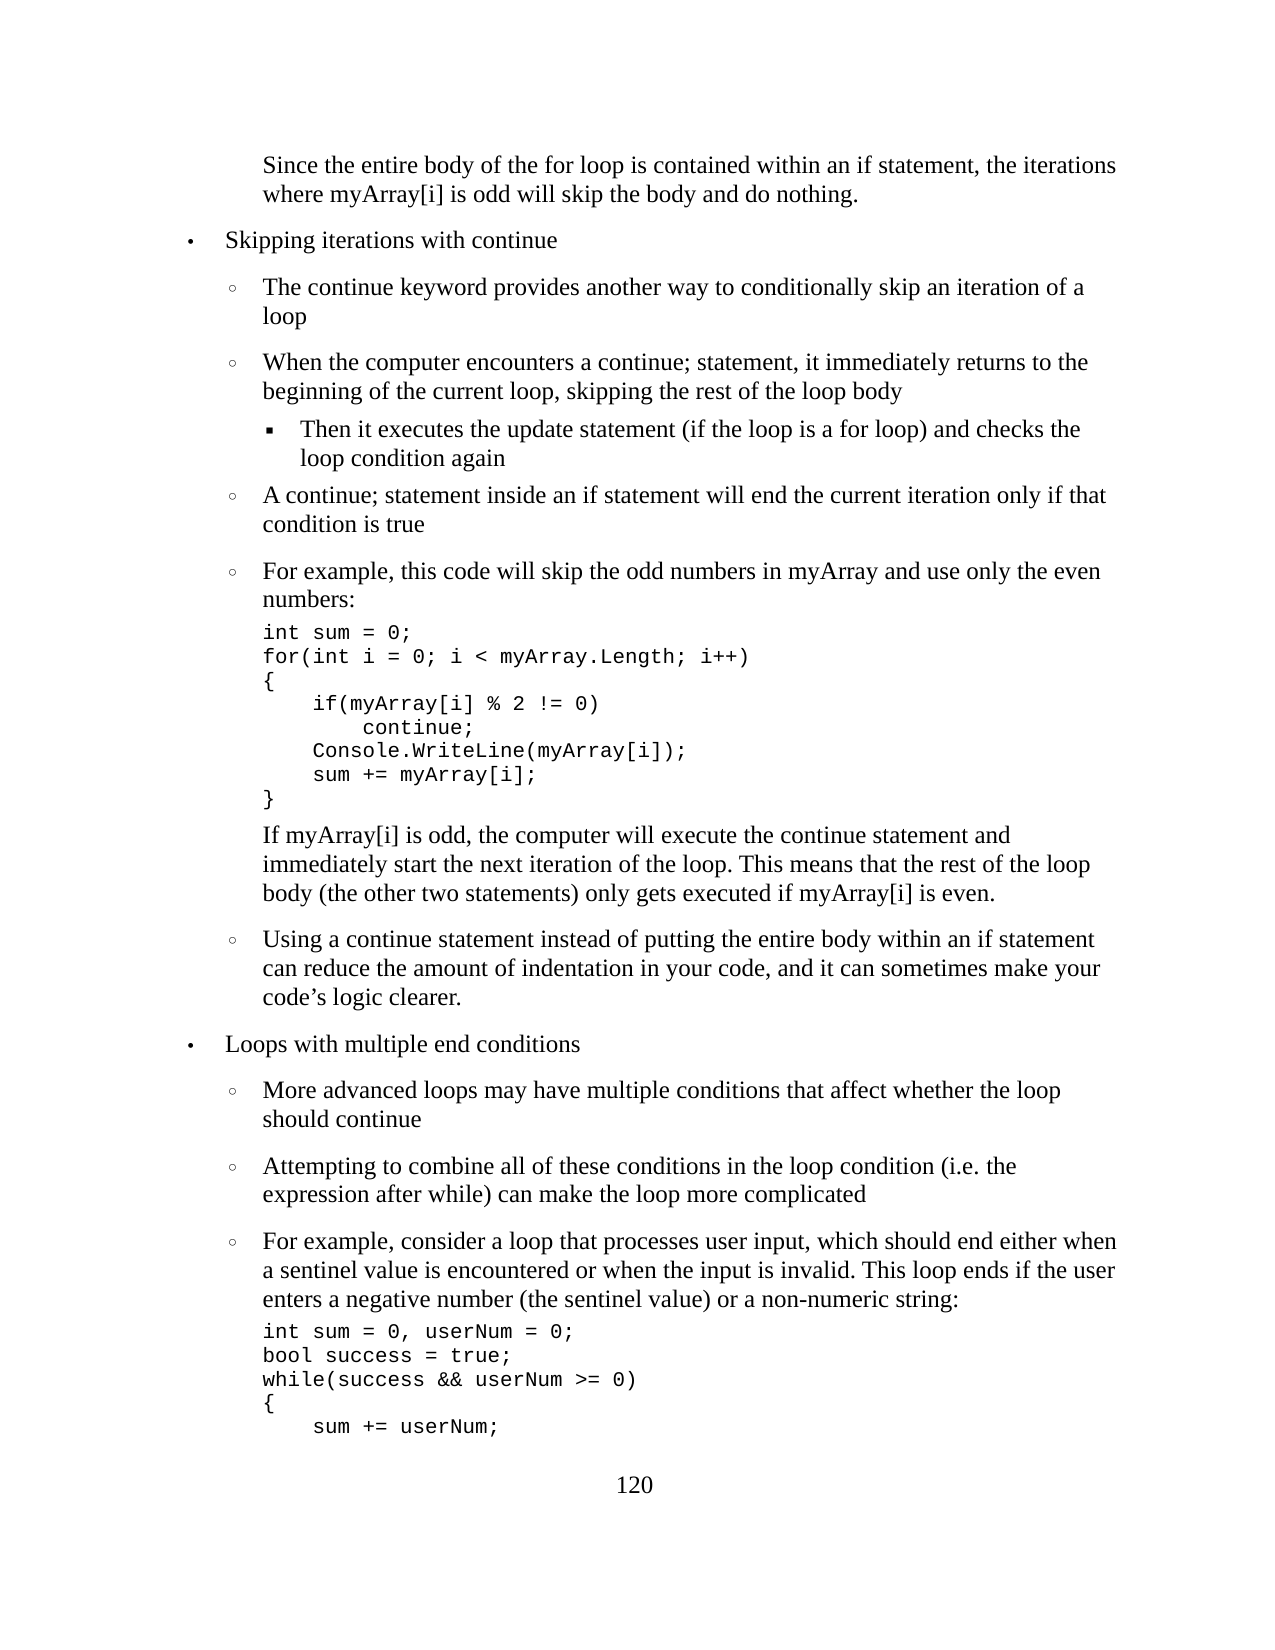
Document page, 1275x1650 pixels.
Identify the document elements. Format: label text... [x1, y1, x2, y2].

list Skipping iterations with continue [187, 225, 1125, 254]
list Attempting to combine all of these conditions in the loop condition (i.e. the expression after while) can make the loop more complicated [225, 1151, 1125, 1208]
list Using a continue statement instead of putting the entire body within an if statement can reduce the amount of indentation in your code, and it can sometimes make your code’s logic clearer. [225, 924, 1125, 1011]
list For example, this code will skip the odd numbers in myArray and use only the even numbers: [225, 556, 1125, 613]
list If myArray[i] is odd, the computer will execute the continue statement and immediately start the next iteration of the loop. This means that the rest of the loop body (the other two statements) only gets executed if myArray[i] is even. [225, 820, 1125, 907]
list bool success = true; [225, 1345, 1125, 1369]
list { [225, 669, 1125, 693]
list continue; [225, 717, 1125, 741]
list sum += myArray[i]; [225, 764, 1125, 788]
list Then it executes the update statement (if the loop is a for loop) and checks the loop condition again [262, 414, 1125, 471]
list { [225, 1392, 1125, 1416]
list } [225, 788, 1125, 811]
list for(int i = 0; i < myArray.Length; i++) [225, 646, 1125, 669]
list For example, consider a loop that processes user input, which should end either when a sentinel value is encountered or when the input is invalid. This loop ends if the user enters a negative number (the sentinel value) or a non-numeric string: [225, 1226, 1125, 1312]
list When the computer encounters a continue; statement, it immediately returns to the beginning of the current loop, skipping the rest of the loop body [225, 347, 1125, 405]
list The continue keyword provides another way to conditionally skip an iteration of a loop [225, 272, 1125, 329]
list int sum = 0; [225, 622, 1125, 646]
list while(success && userNum >= 0) [225, 1369, 1125, 1392]
list sum += userNum; [225, 1416, 1125, 1440]
list Since the entire body of the for loop is contained within an if statement, the iterations where myArray[i] is odd will skip the body and do nothing. [225, 150, 1125, 207]
list int sum = 0, userNum = 0; [225, 1321, 1125, 1345]
list More advanced loops may have multiple conditions that affect whether the loop should continue [225, 1075, 1125, 1133]
list A continue; statement inside an if statement will end the current iteration only if that condition is true [225, 480, 1125, 538]
list Console.WriteLine(myArray[i]); [225, 741, 1125, 764]
list if(myArray[i] % 2 != 0) [225, 693, 1125, 717]
list Loops with multiple end conditions [187, 1029, 1125, 1057]
